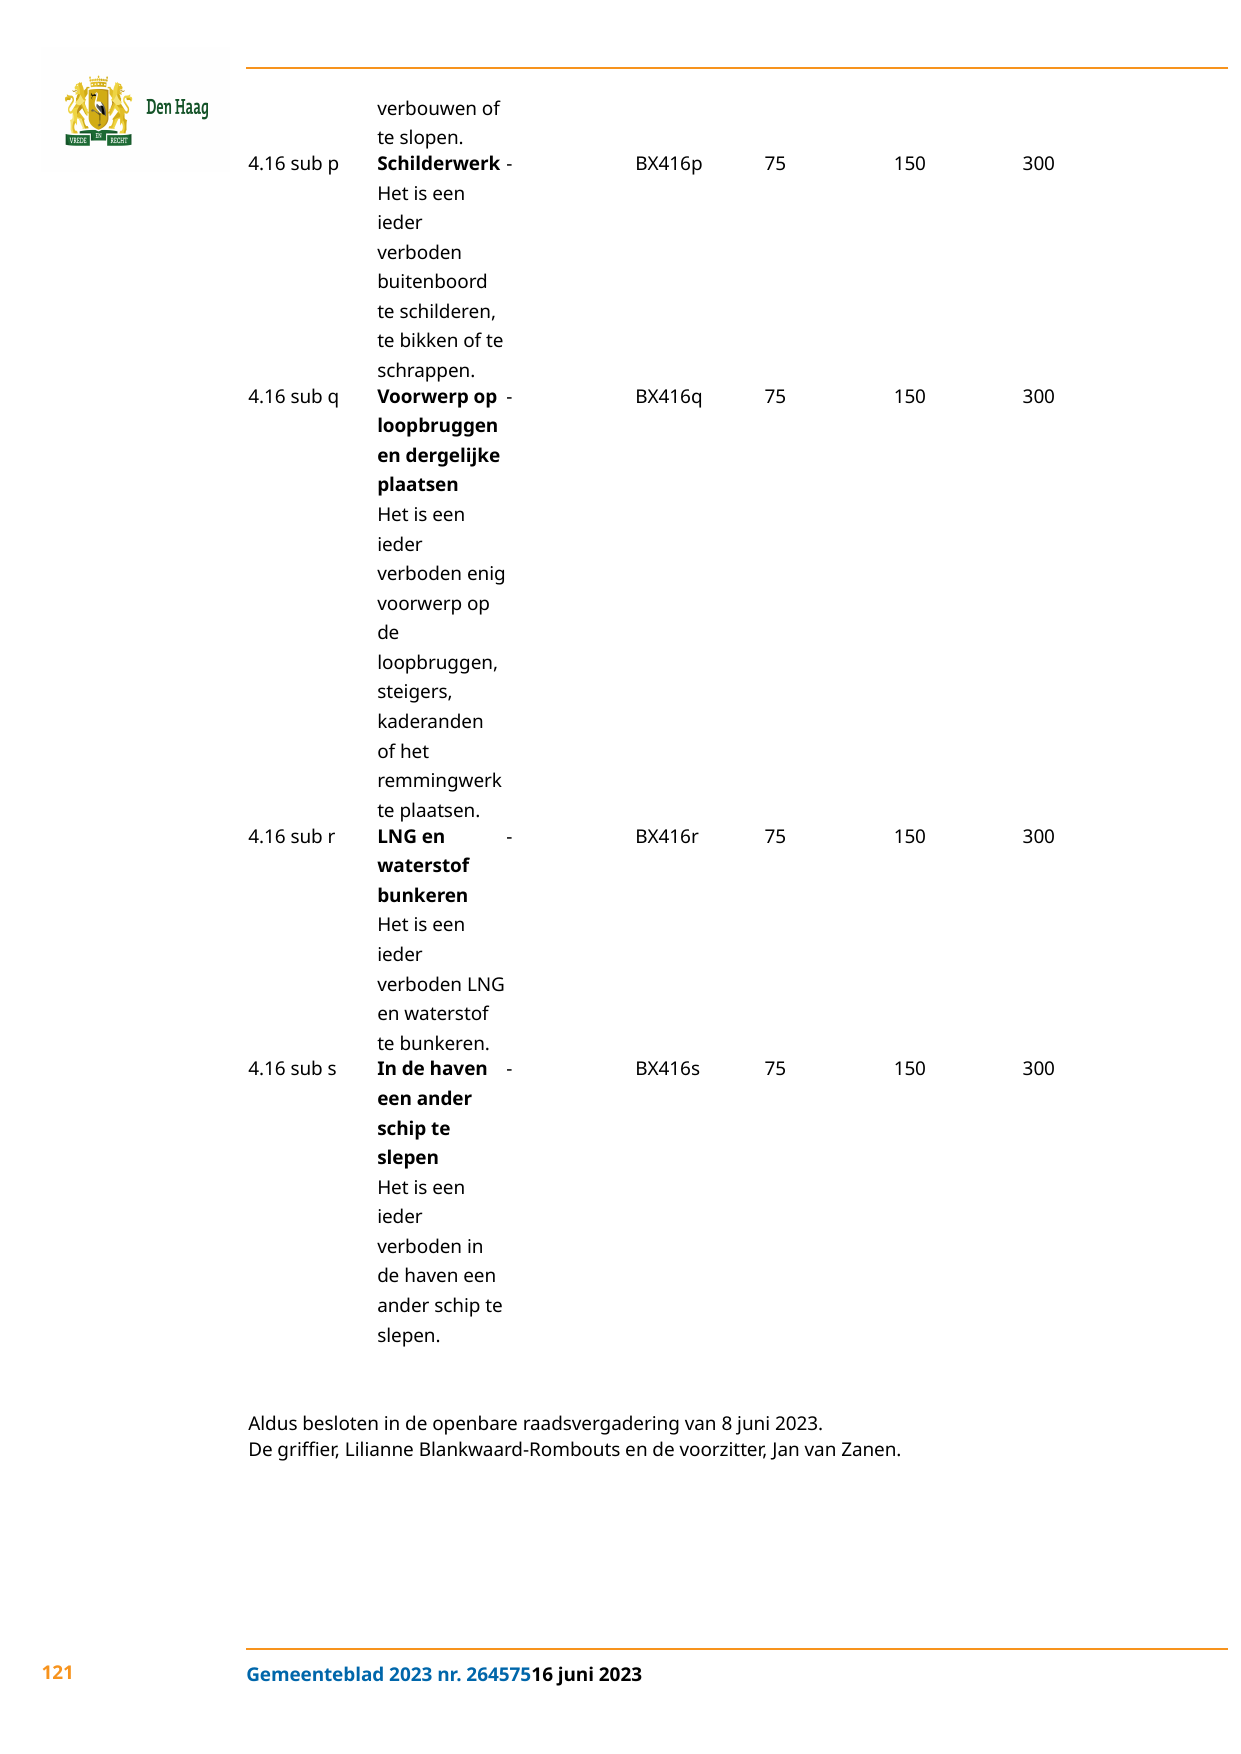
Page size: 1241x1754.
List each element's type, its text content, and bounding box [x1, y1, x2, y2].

table_cell 4.16 sub s [248, 1056, 377, 1348]
table_cell [894, 95, 1022, 150]
table_cell Schilderwerk Het is een ieder verboden buitenboord te schilderen, te bikken of te schrappen. [377, 150, 506, 383]
table_cell 75 [764, 1056, 893, 1348]
table_cell BX416r [635, 823, 764, 1056]
table_cell BX416p [635, 150, 764, 383]
table_cell 75 [764, 150, 893, 383]
table_cell 4.16 sub p [248, 150, 377, 383]
picture [41, 47, 231, 172]
table_cell 300 [1023, 823, 1152, 1056]
table_cell 75 [764, 383, 893, 823]
table_cell [635, 95, 764, 150]
table_cell [1023, 95, 1152, 150]
table_cell 4.16 sub q [248, 383, 377, 823]
table_cell BX416s [635, 1056, 764, 1348]
table_cell 150 [894, 823, 1022, 1056]
table_cell 4.16 sub r [248, 823, 377, 1056]
table_cell LNG en waterstof bunkeren Het is een ieder verboden LNG en waterstof te bunkeren. [377, 823, 506, 1056]
table_cell 75 [764, 823, 893, 1056]
table_cell [764, 95, 893, 150]
table_cell - [506, 1056, 635, 1348]
table_cell - [506, 383, 635, 823]
table_cell - [506, 150, 635, 383]
table_cell 150 [894, 1056, 1022, 1348]
table_cell 150 [894, 150, 1022, 383]
table_cell BX416q [635, 383, 764, 823]
table_cell - [506, 95, 635, 150]
table_cell In de haven een ander schip te slepen Het is een ieder verboden in de haven een ander schip te slepen. [377, 1056, 506, 1348]
table_cell verbouwen of te slopen. [377, 95, 506, 150]
text Aldus besloten in de openbare raadsvergadering van 8 juni 2023. [248, 1410, 1152, 1436]
table_cell - [506, 823, 635, 1056]
table_cell [248, 95, 377, 150]
table_cell 300 [1023, 383, 1152, 823]
table_cell 300 [1023, 150, 1152, 383]
table_cell 300 [1023, 1056, 1152, 1348]
table_cell Voorwerp op loopbruggen en dergelijke plaatsen Het is een ieder verboden enig voorwerp op de loopbruggen, steigers, kaderanden of het remmingwerk te plaatsen. [377, 383, 506, 823]
text De griffier, Lilianne Blankwaard-Rombouts en de voorzitter, Jan van Zanen. [248, 1436, 1152, 1461]
table_cell 150 [894, 383, 1022, 823]
